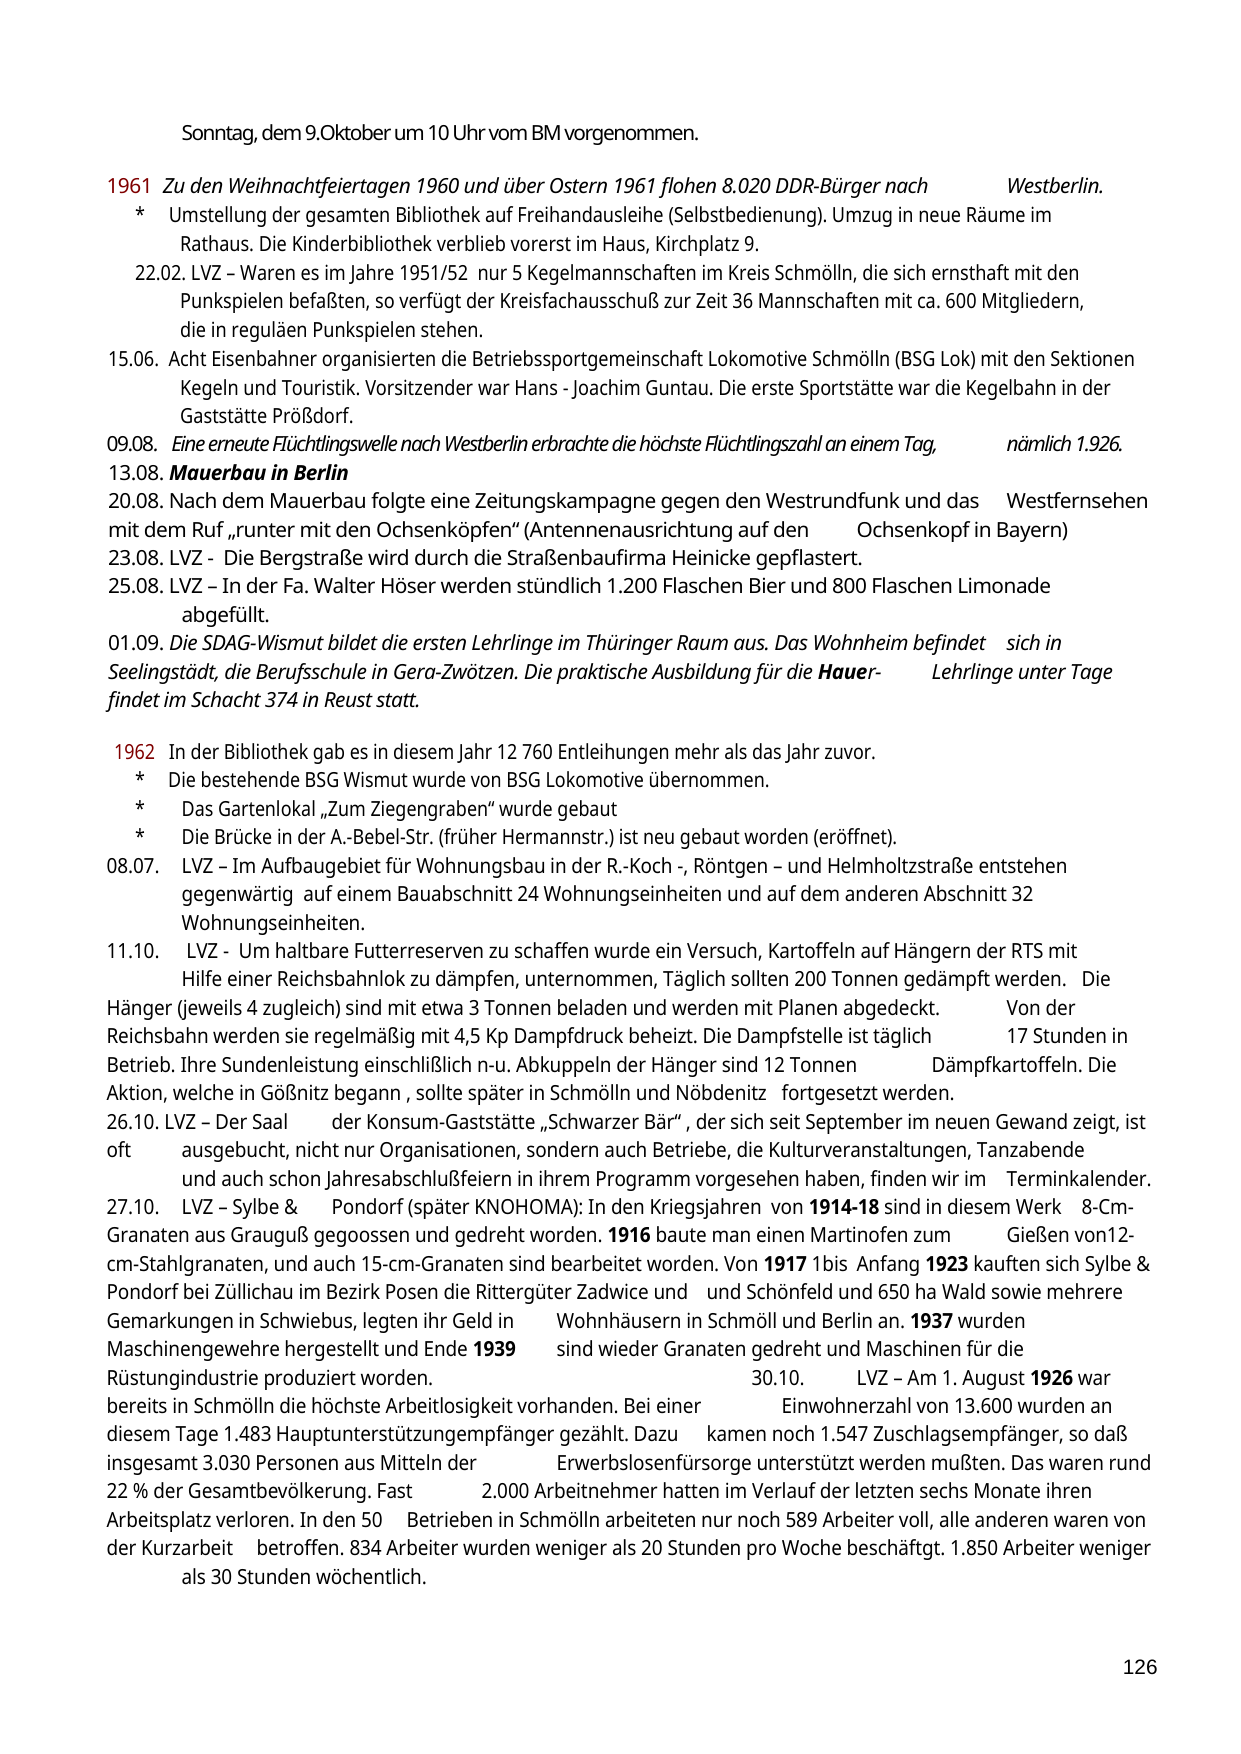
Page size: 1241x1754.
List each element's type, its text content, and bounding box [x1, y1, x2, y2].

text 1962 In der Bibliothek gab es in diesem Jahr 12 760 Entleihungen mehr als das Jahr zuvor. [114, 737, 1157, 766]
text 22.02. LVZ – Waren es im Jahre 1951/52 nur 5 Kegelmannschaften im Kreis Schmölln, die sich ernsthaft mit den Punkspielen befaßten, so verfügt der Kreisfachausschuß zur Zeit 36 Mannschaften mit ca. 600 Mitgliedern, die in reguläen Punkspielen stehen. [135, 258, 1109, 343]
text * Die bestehende BSG Wismut wurde von BSG Lokomotive übernommen. [135, 766, 1157, 794]
text 13.08. Mauerbau in Berlin [108, 458, 1157, 486]
text 08.07. LVZ – Im Aufbaugebiet für Wohnungsbau in der R.-Koch -, Röntgen – und Helmholtzstraße entstehen gegenwärtig auf einem Bauabschnitt 24 Wohnungseinheiten und auf dem anderen Abschnitt 32 Wohnungseinheiten. [106, 851, 1157, 936]
text 23.08. LVZ - Die Bergstraße wird durch die Straßenbaufirma Heinicke gepflastert. 25.08. LVZ – In der Fa. Walter Höser werden stündlich 1.200 Flaschen Bier und 800 Flaschen Limonade abgefüllt. [108, 543, 1157, 628]
text Sonntag, dem 9.Oktober um 10 Uhr vom BM vorgenommen. [106, 118, 1157, 147]
text 1961 Zu den Weihnachtfeiertagen 1960 und über Ostern 1961 flohen 8.020 DDR-Bürger nach Westberlin. [106, 171, 1157, 200]
text 11.10. LVZ - Um haltbare Futterreserven zu schaffen wurde ein Versuch, Kartoffeln auf Hängern der RTS mit Hilfe einer Reichsbahnlok zu dämpfen, unternommen, Täglich sollten 200 Tonnen gedämpft werden. Die Hänger (jeweils 4 zugleich) sind mit etwa 3 Tonnen beladen und werden mit Planen abgedeckt. Von der Reichsbahn werden sie regelmäßig mit 4,5 Kp Dampfdruck beheizt. Die Dampfstelle ist täglich 17 Stunden in Betrieb. Ihre Sundenleistung einschlißlich n-u. Abkuppeln der Hänger sind 12 Tonnen Dämpfkartoffeln. Die Aktion, welche in Gößnitz begann , sollte später in Schmölln und Nöbdenitz fortgesetzt werden. 26.10. LVZ – Der Saal der Konsum-Gaststätte „Schwarzer Bär“ , der sich seit September im neuen Gewand zeigt, ist oft ausgebucht, nicht nur Organisationen, sondern auch Betriebe, die Kulturveranstaltungen, Tanzabende und auch schon Jahresabschlußfeiern in ihrem Programm vorgesehen haben, finden wir im Terminkalender. 27.10. LVZ – Sylbe & Pondorf (später KNOHOMA): In den Kriegsjahren von 1914-18 sind in diesem Werk 8-Cm-Granaten aus Grauguß gegoossen und gedreht worden. 1916 baute man einen Martinofen zum Gießen von12-cm-Stahlgranaten, und auch 15-cm-Granaten sind bearbeitet worden. Von 1917 1bis Anfang 1923 kauften sich Sylbe & Pondorf bei Züllichau im Bezirk Posen die Rittergüter Zadwice und und Schönfeld und 650 ha Wald sowie mehrere Gemarkungen in Schwiebus, legten ihr Geld in Wohnhäusern in Schmöll und Berlin an. 1937 wurden Maschinengewehre hergestellt und Ende 1939 sind wieder Granaten gedreht und Maschinen für die Rüstungindustrie produziert worden. 30.10. LVZ – Am 1. August 1926 war bereits in Schmölln die höchste Arbeitlosigkeit vorhanden. Bei einer Einwohnerzahl von 13.600 wurden an diesem Tage 1.483 Hauptunterstützungempfänger gezählt. Dazu kamen noch 1.547 Zuschlagsempfänger, so daß insgesamt 3.030 Personen aus Mitteln der Erwerbslosenfürsorge unterstützt werden mußten. Das waren rund 22 % der Gesamtbevölkerung. Fast 2.000 Arbeitnehmer hatten im Verlauf der letzten sechs Monate ihren Arbeitsplatz verloren. In den 50 Betrieben in Schmölln arbeiteten nur noch 589 Arbeiter voll, alle anderen waren von der Kurzarbeit betroffen. 834 Arbeiter wurden weniger als 20 Stunden pro Woche beschäftgt. 1.850 Arbeiter weniger als 30 Stunden wöchentlich. [106, 936, 1157, 1590]
text 01.09. Die SDAG-Wismut bildet die ersten Lehrlinge im Thüringer Raum aus. Das Wohnheim befindet sich in Seelingstädt, die Berufsschule in Gera-Zwötzen. Die praktische Ausbildung für die Hauer- Lehrlinge unter Tage findet im Schacht 374 in Reust statt. [108, 628, 1157, 714]
text * Die Brücke in der A.-Bebel-Str. (früher Hermannstr.) ist neu gebaut worden (eröffnet). [135, 822, 1157, 851]
text 20.08. Nach dem Mauerbau folgte eine Zeitungskampagne gegen den Westrundfunk und das Westfernsehen mit dem Ruf „runter mit den Ochsenköpfen“ (Antennenausrichtung auf den Ochsenkopf in Bayern) [108, 486, 1157, 543]
text 09.08. Eine erneute FIüchtlingswelle nach Westberlin erbrachte die höchste Flüchtlingszahl an einem Tag, nämlich 1.926. [106, 429, 1157, 458]
text 15.06. Acht Eisenbahner organisierten die Betriebssportgemeinschaft Lokomotive Schmölln (BSG Lok) mit den Sektionen Kegeln und Touristik. Vorsitz­ender war Hans - Joachim Guntau. Die erste Sportstätte war die Kegelbahn in der Gaststätte Prößdorf. [108, 344, 1157, 429]
text * Das Gartenlokal „Zum Ziegengraben“ wurde gebaut [135, 794, 1157, 822]
text * Umstellung der gesamten Bibliothek auf Freihandausleihe (Selbstbedienung). Umzug in neue Räume im Rathaus. Die Kinderbibliothek ver­blieb vorerst im Haus, Kirchplatz 9. [135, 201, 1109, 257]
